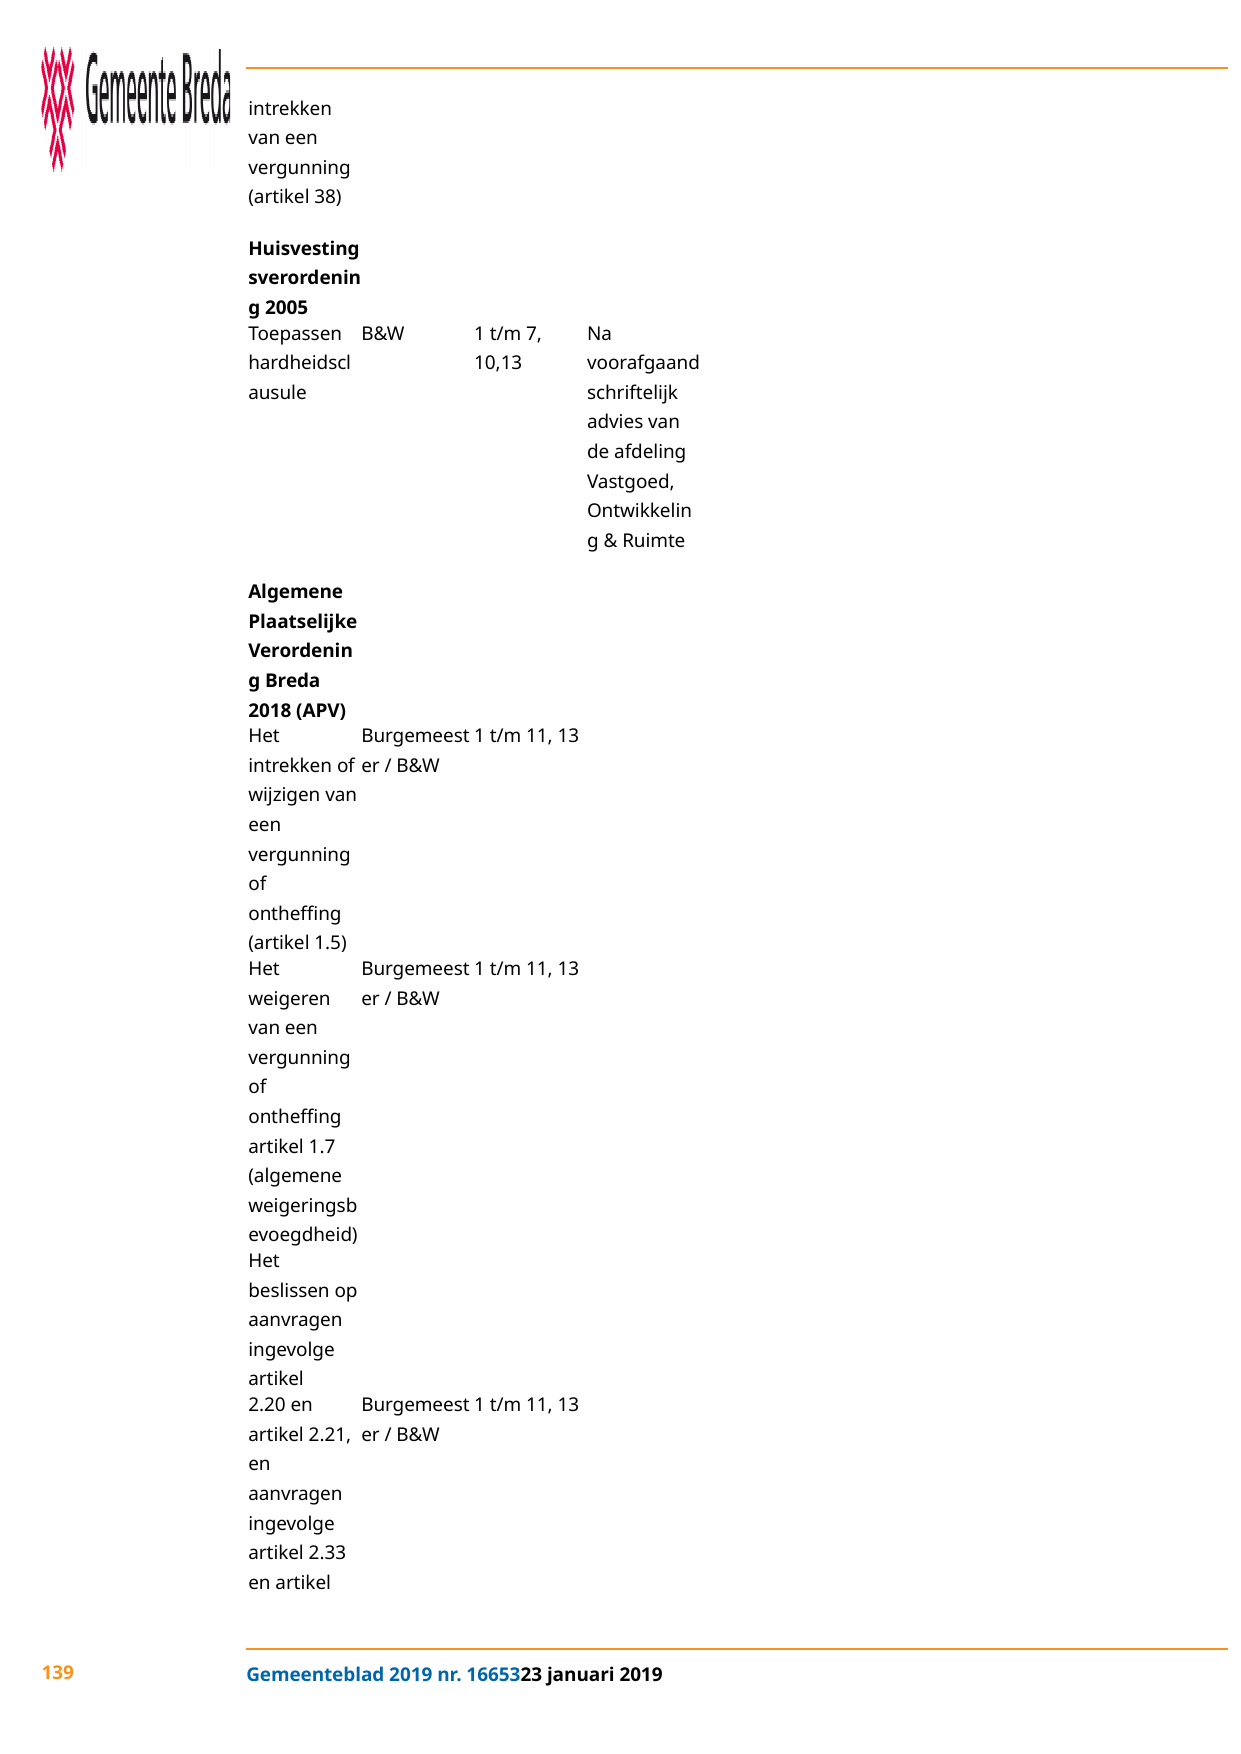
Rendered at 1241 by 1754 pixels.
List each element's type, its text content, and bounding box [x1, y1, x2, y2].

table_cell [587, 723, 700, 955]
table_cell Het weigeren van een vergunning of ontheffing artikel 1.7 (algemene weigeringsbevoegdheid) [248, 955, 361, 1247]
table_cell [474, 235, 587, 320]
table_cell 2.20 en artikel 2.21, en aanvragen ingevolge artikel 2.33 en artikel [248, 1391, 361, 1594]
table_cell [361, 553, 474, 578]
table_cell [474, 1247, 587, 1391]
table_cell [248, 209, 361, 235]
table_cell [474, 579, 587, 722]
table_cell [361, 579, 474, 722]
table_cell intrekken van een vergunning (artikel 38) [248, 95, 361, 209]
table_cell [587, 955, 700, 1247]
table_cell 1 t/m 11, 13 [474, 1391, 587, 1594]
picture [41, 47, 231, 172]
table_cell Burgemeester / B&W [361, 955, 474, 1247]
table_cell [474, 209, 587, 235]
table_cell [474, 95, 587, 209]
table_cell Burgemeester / B&W [361, 723, 474, 955]
table_cell [587, 95, 700, 209]
table_cell Toepassen hardheidsclausule [248, 320, 361, 553]
table_cell Burgemeester / B&W [361, 1391, 474, 1594]
table_cell Het intrekken of wijzigen van een vergunning of ontheffing (artikel 1.5) [248, 723, 361, 955]
table_cell [587, 1247, 700, 1391]
table_cell [361, 1247, 474, 1391]
table_cell [587, 579, 700, 722]
table_cell [248, 553, 361, 578]
table_cell 1 t/m 7, 10,13 [474, 320, 587, 553]
table_cell Huisvestingsverordening 2005 [248, 235, 361, 320]
table_cell Algemene Plaatselijke Verordening Breda 2018 (APV) [248, 579, 361, 722]
table_cell B&W [361, 320, 474, 553]
table_cell 1 t/m 11, 13 [474, 723, 587, 955]
table_cell [587, 1391, 700, 1594]
table_cell [587, 553, 700, 578]
table_cell [587, 209, 700, 235]
table_cell [587, 235, 700, 320]
table_cell [361, 209, 474, 235]
table_cell Het beslissen op aanvragen ingevolge artikel [248, 1247, 361, 1391]
table_cell [474, 553, 587, 578]
table_cell 1 t/m 11, 13 [474, 955, 587, 1247]
table_cell [361, 95, 474, 209]
table_cell Na voorafgaand schriftelijk advies van de afdeling Vastgoed, Ontwikkeling & Ruimte [587, 320, 700, 553]
table_cell [361, 235, 474, 320]
